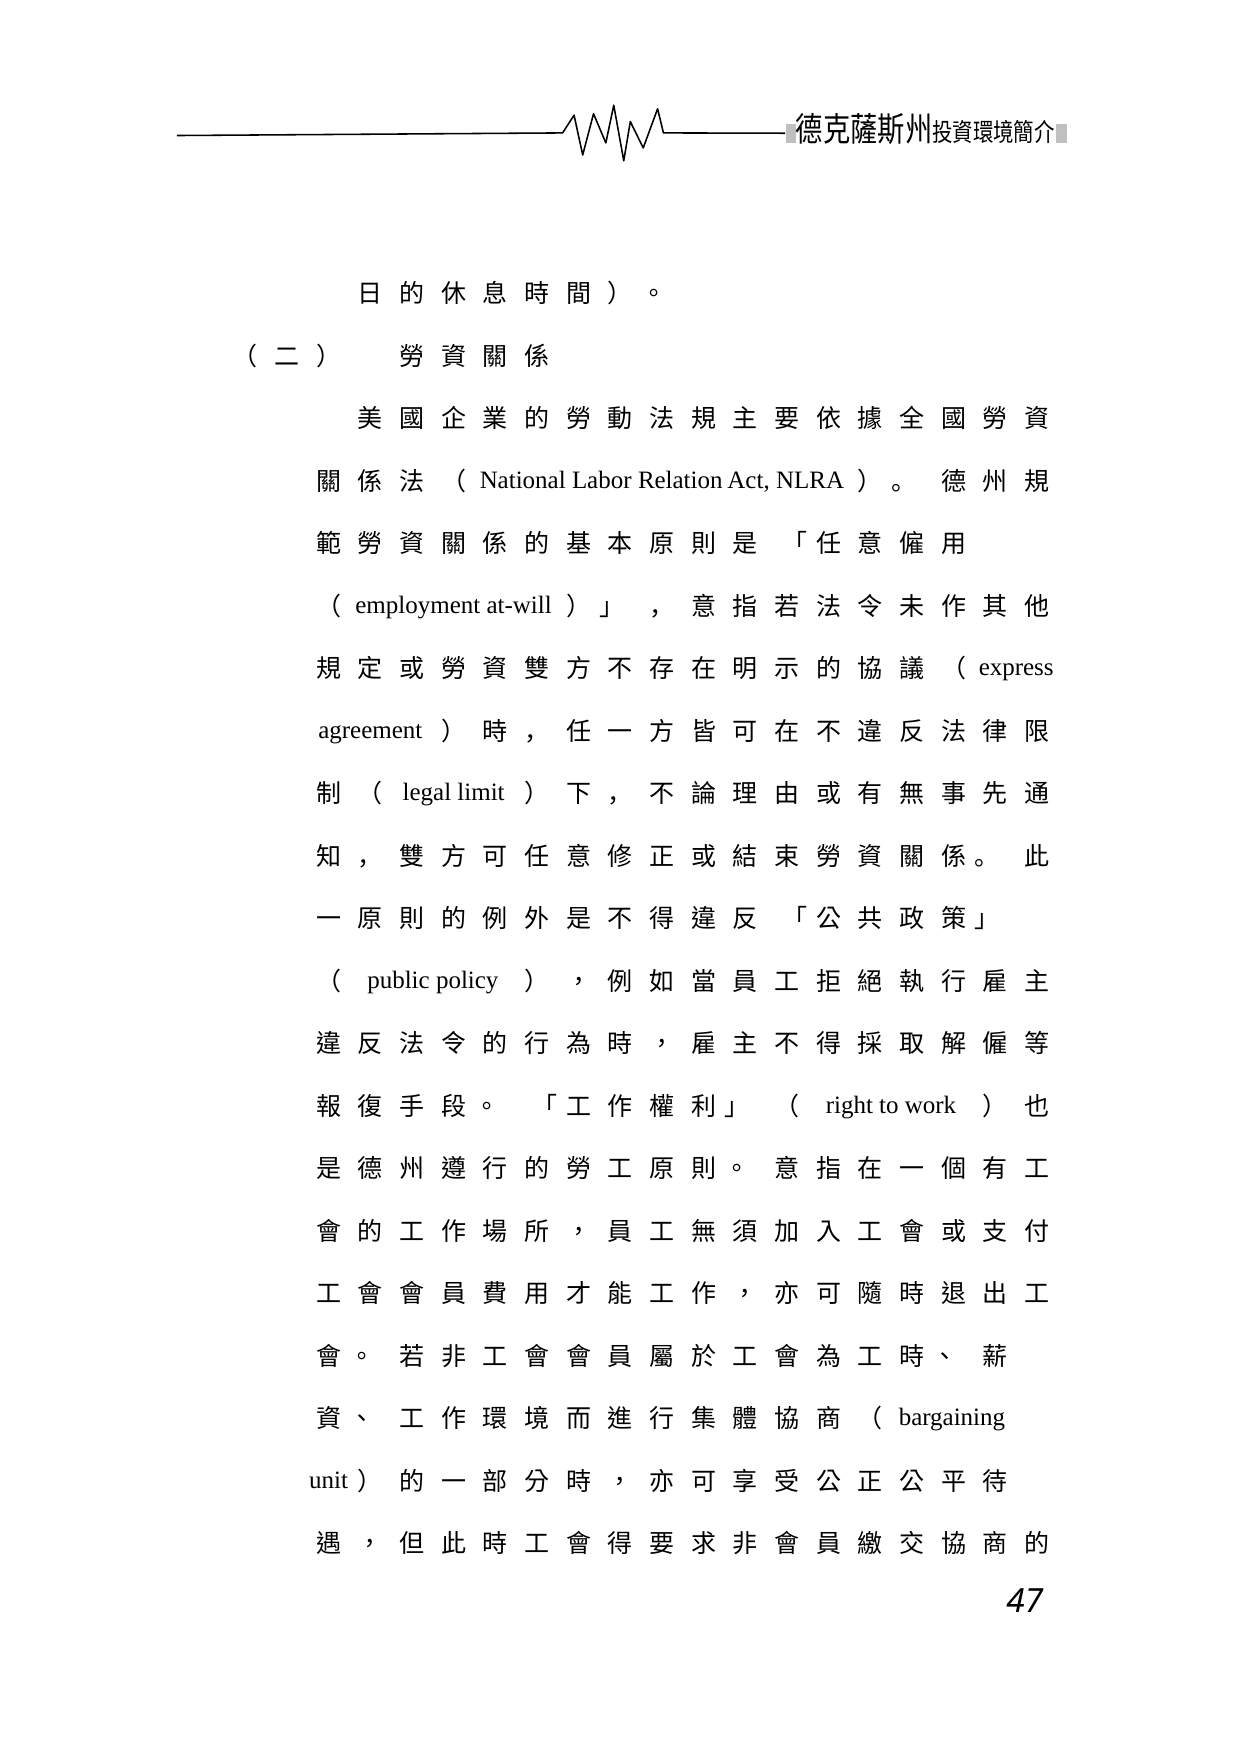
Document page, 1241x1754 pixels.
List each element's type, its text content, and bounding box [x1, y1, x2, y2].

text 日的休息時間）。 [281, 250, 1058, 313]
text （二） 勞資關係 [207, 313, 1058, 375]
text 美國企業的勞動法規主要依據全國勞資關係法（National Labor Relation Act, NLRA）。德州規範勞資關係的基本原則是「任意僱用（employment at-will）」，意指若法令未作其他規定或勞資雙方不存在明示的協議（express agreement）時，任一方皆可在不違反法律限制（legal limit）下，不論理由或有無事先通知，雙方可任意修正或結束勞資關係。此一原則的例外是不得違反「公共政策」（public policy），例如當員工拒絕執行雇主違反法令的行為時，雇主不得採取解僱等報復手段。「工作權利」（right to work）也是德州遵行的勞工原則。意指在一個有工會的工作場所，員工無須加入工會或支付工會會員費用才能工作，亦可隨時退出工會。若非工會會員屬於工會為工時、薪資、工作環境而進行集體協商（bargaining unit）的一部分時，亦可享受公正公平待遇，但此時工會得要求非會員繳交協商的 [281, 375, 1058, 1563]
